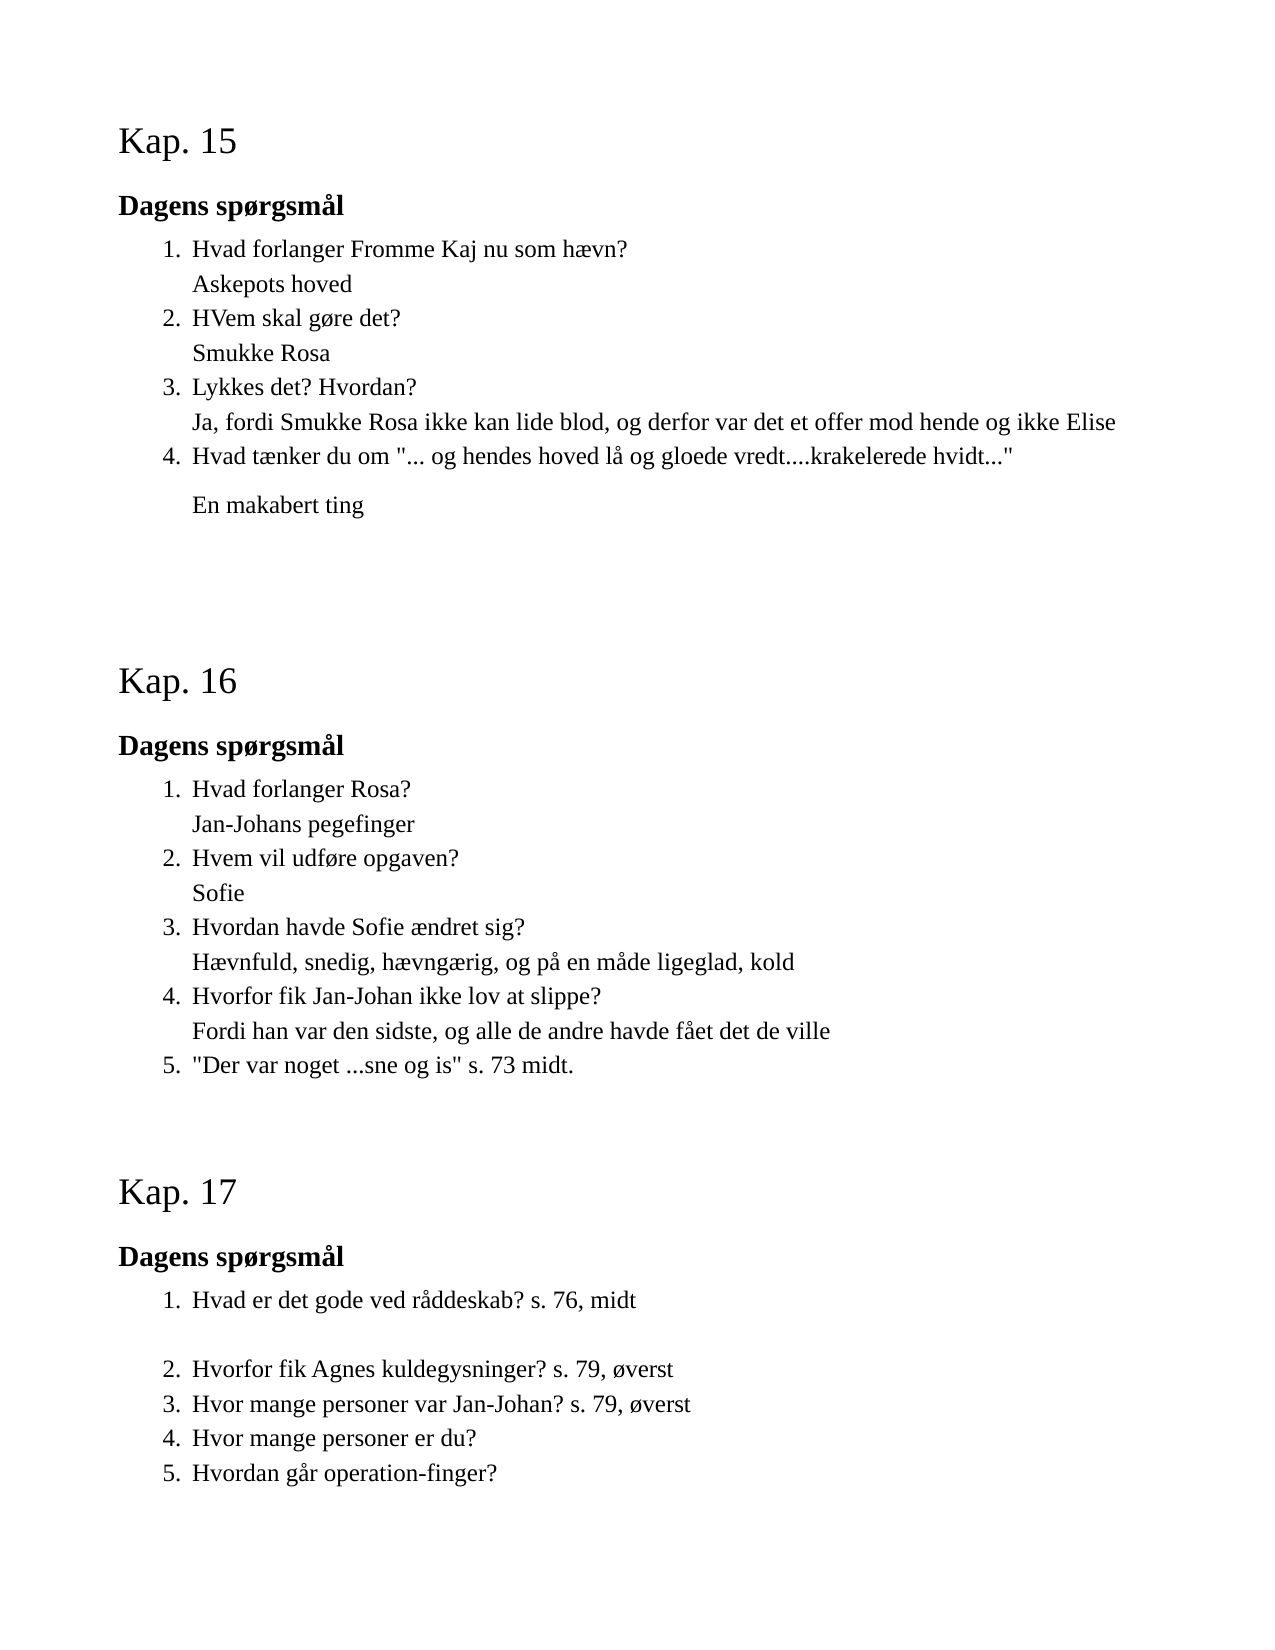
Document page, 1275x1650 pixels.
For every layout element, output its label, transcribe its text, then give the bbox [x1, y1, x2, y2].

list Askepots hoved [162, 269, 1157, 298]
list Hvad er det gode ved råddeskab? s. 76, midt [162, 1286, 1157, 1314]
list Hvor mange personer var Jan-Johan? s. 79, øverst [162, 1389, 1157, 1418]
subtitle Kap. 17 [118, 1169, 1157, 1212]
list En makabert ting [162, 490, 1157, 519]
subtitle Dagens spørgsmål [118, 728, 1157, 762]
list Hvor mange personer er du? [162, 1423, 1157, 1452]
subtitle Kap. 16 [118, 658, 1157, 701]
list Hvorfor fik Agnes kuldegysninger? s. 79, øverst [162, 1354, 1157, 1383]
list Jan-Johans pegefinger [162, 809, 1157, 838]
list HVem skal gøre det? [162, 303, 1157, 332]
text Smukke Rosa [118, 338, 1157, 367]
list Lykkes det? Hvordan? [162, 372, 1157, 401]
subtitle Dagens spørgsmål [118, 188, 1157, 222]
subtitle Dagens spørgsmål [118, 1239, 1157, 1273]
list Hvem vil udføre opgaven? [162, 843, 1157, 872]
list Hvordan havde Sofie ændret sig? [162, 912, 1157, 941]
list "Der var noget ...sne og is" s. 73 midt. [162, 1050, 1157, 1079]
list Hvad forlanger Fromme Kaj nu som hævn? [162, 234, 1157, 263]
list Hvad tænker du om "... og hendes hoved lå og gloede vredt....krakelerede hvidt..." [162, 441, 1157, 470]
subtitle Kap. 15 [118, 118, 1157, 161]
list Ja, fordi Smukke Rosa ikke kan lide blod, og derfor var det et offer mod hende og ikke Elise [162, 407, 1157, 436]
list Fordi han var den sidste, og alle de andre havde fået det de ville [162, 1016, 1157, 1045]
list Hvorfor fik Jan-Johan ikke lov at slippe? [162, 981, 1157, 1010]
list Hvordan går operation-finger? [162, 1458, 1157, 1487]
list Hævnfuld, snedig, hævngærig, og på en måde ligeglad, kold [162, 947, 1157, 976]
list Hvad forlanger Rosa? [162, 774, 1157, 803]
list Sofie [162, 878, 1157, 907]
